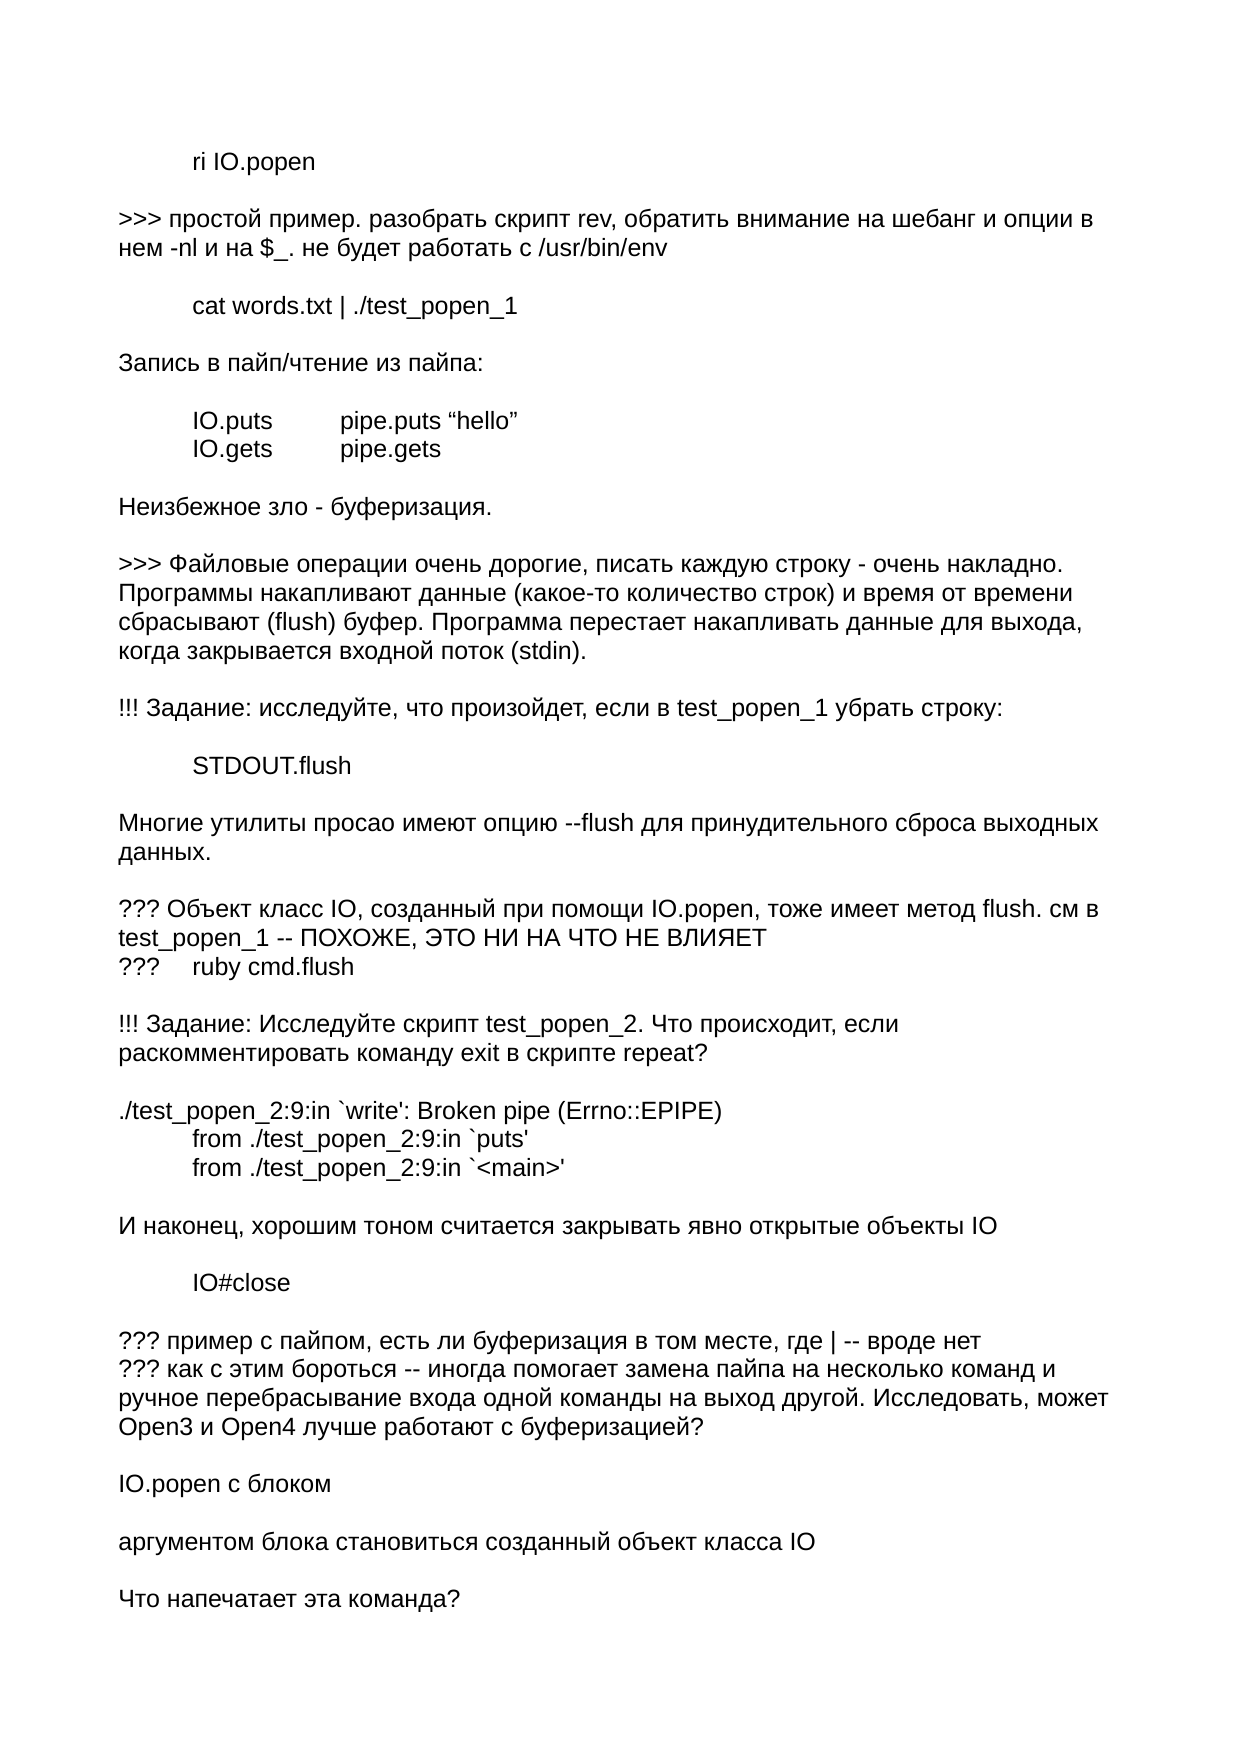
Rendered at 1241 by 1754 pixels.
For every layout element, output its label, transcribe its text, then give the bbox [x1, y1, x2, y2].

text >>> простой пример. разобрать скрипт rev, обратить внимание на шебанг и опции в нем -nl и на $_. не будет работать с /usr/bin/env [118, 204, 1122, 262]
text И наконец, хорошим тоном считается закрывать явно открытые объекты IO [118, 1211, 1122, 1239]
text IO.puts pipe.puts “hello” [118, 406, 1122, 434]
text ri IO.popen [118, 147, 1122, 176]
text ??? как с этим бороться -- иногда помогает замена пайпа на несколько команд и ручное перебрасывание входа одной команды на выход другой. Исследовать, может Open3 и Open4 лучше работают с буферизацией? [118, 1354, 1122, 1441]
text IO#close [118, 1268, 1122, 1297]
text IO.popen с блоком [118, 1469, 1122, 1498]
text Неизбежное зло - буферизация. [118, 492, 1122, 521]
text Запись в пайп/чтение из пайпа: [118, 348, 1122, 377]
text from ./test_popen_2:9:in `puts' [118, 1124, 1122, 1153]
text STDOUT.flush [118, 751, 1122, 779]
text ??? пример с пайпом, есть ли буферизация в том месте, где | -- вроде нет [118, 1326, 1122, 1354]
text ??? Объект класс IO, созданный при помощи IO.popen, тоже имеет метод flush. см в test_popen_1 -- ПОХОЖЕ, ЭТО НИ НА ЧТО НЕ ВЛИЯЕТ [118, 894, 1122, 952]
text !!! Задание: исследуйте, что произойдет, если в test_popen_1 убрать строку: [118, 693, 1122, 722]
text >>> Файловые операции очень дорогие, писать каждую строку - очень накладно. Программы накапливают данные (какое-то количество строк) и время от времени сбрасывают (flush) буфер. Программа перестает накапливать данные для выхода, когда закрывается входной поток (stdin). [118, 549, 1122, 664]
text cat words.txt | ./test_popen_1 [118, 291, 1122, 319]
text IO.gets pipe.gets [118, 434, 1122, 463]
text аргументом блока становиться созданный объект класса IO [118, 1527, 1122, 1556]
text ??? ruby cmd.flush [118, 952, 1122, 981]
text ./test_popen_2:9:in `write': Broken pipe (Errno::EPIPE) [118, 1096, 1122, 1124]
text !!! Задание: Исследуйте скрипт test_popen_2. Что происходит, если раскомментировать команду exit в скрипте repeat? [118, 1009, 1122, 1067]
text from ./test_popen_2:9:in `<main>' [118, 1153, 1122, 1182]
text Многие утилиты просао имеют опцию --flush для принудительного сброса выходных данных. [118, 808, 1122, 866]
text Что напечатает эта команда? [118, 1584, 1122, 1613]
